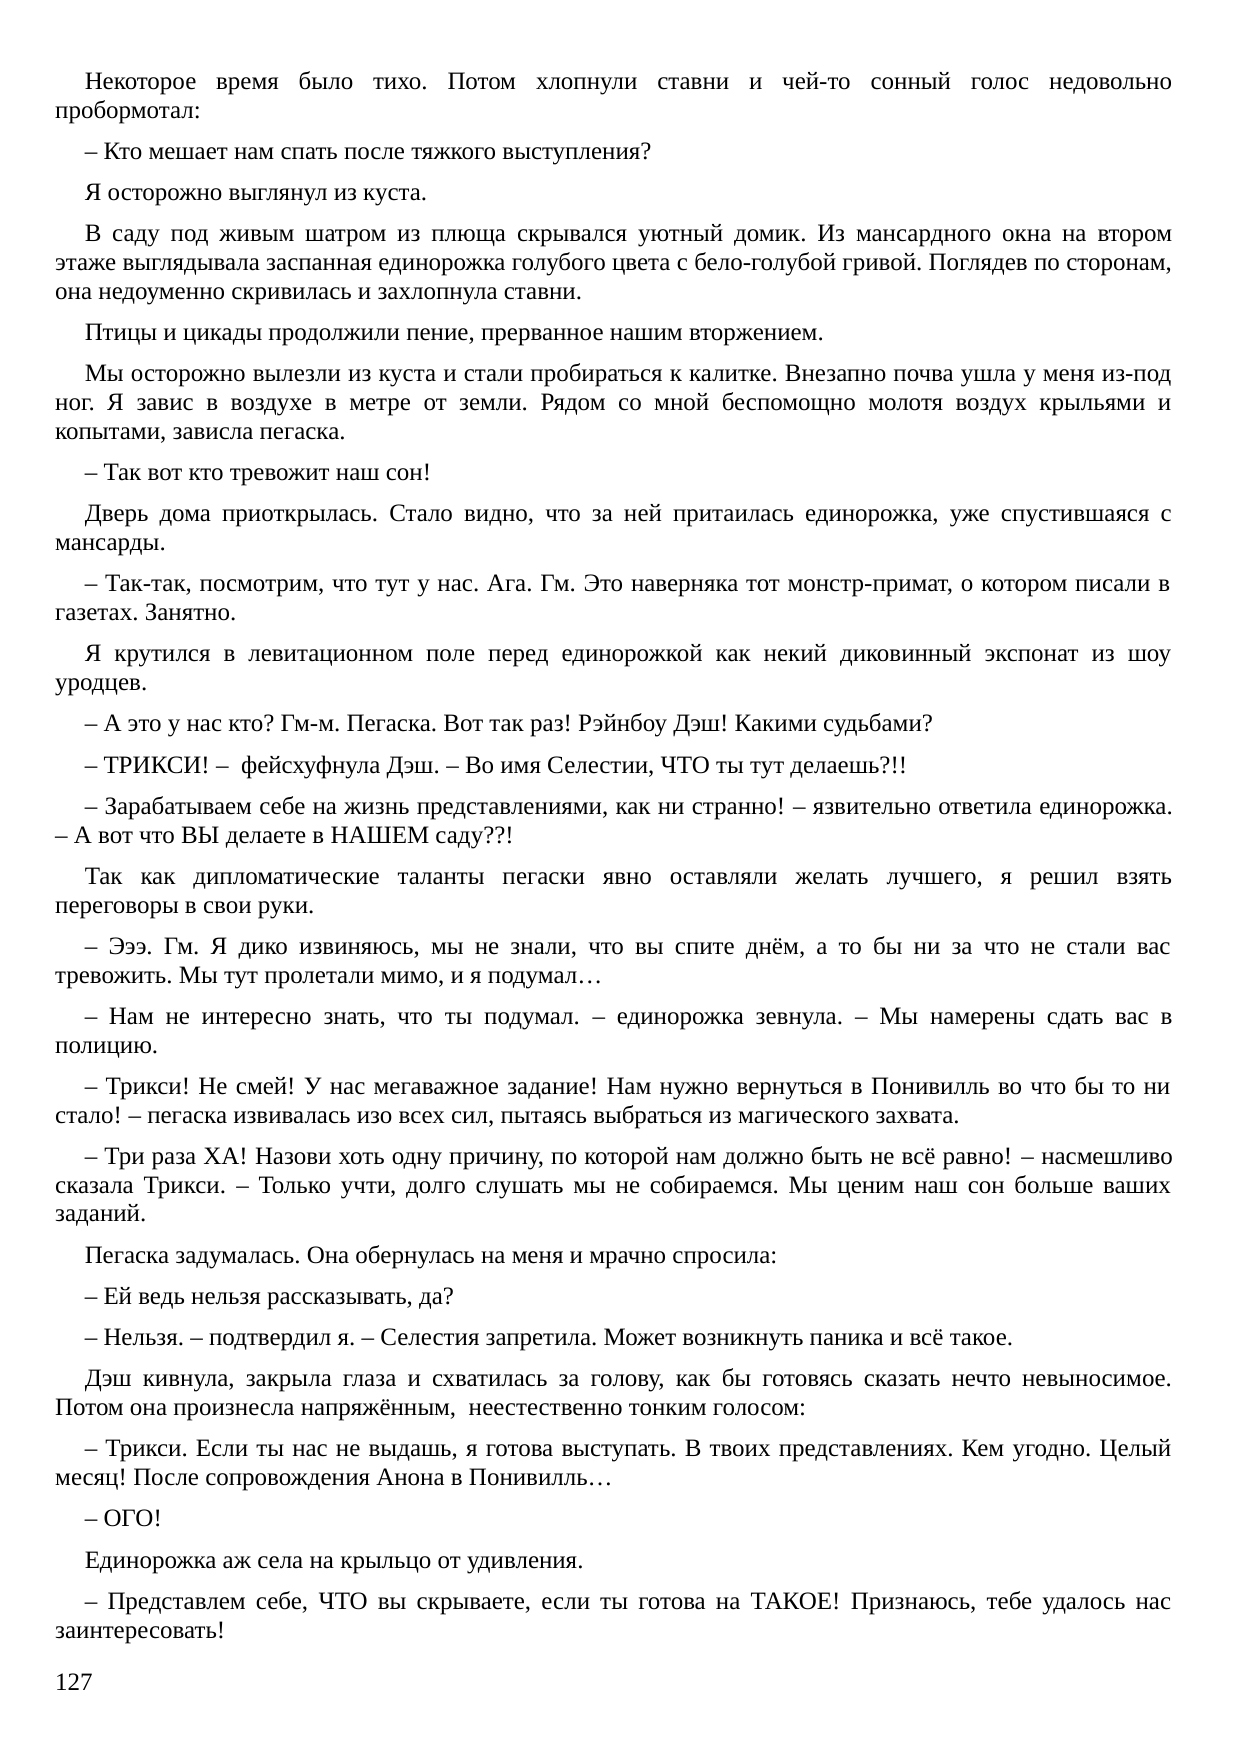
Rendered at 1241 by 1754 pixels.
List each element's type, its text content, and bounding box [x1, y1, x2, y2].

text – Ей ведь нельзя рассказывать, да? [55, 1281, 1173, 1310]
text Дверь дома приоткрылась. Стало видно, что за ней притаилась единорожка, уже спустившаяся с мансарды. [55, 498, 1173, 556]
text – Трикси! Не смей! У нас мегаважное задание! Нам нужно вернуться в Понивилль во что бы то ни стало! – пегаска извивалась изо всех сил, пытаясь выбраться из магического захвата. [55, 1071, 1173, 1128]
text Единорожка аж села на крыльцо от удивления. [55, 1545, 1173, 1573]
text Пегаска задумалась. Она обернулась на меня и мрачно спросила: [55, 1240, 1173, 1268]
text – Зарабатываем себе на жизнь представлениями, как ни странно! – язвительно ответила единорожка. – А вот что ВЫ делаете в НАШЕМ саду??! [55, 791, 1173, 848]
text Птицы и цикады продолжили пение, прерванное нашим вторжением. [55, 317, 1173, 346]
text Я крутился в левитационном поле перед единорожкой как некий диковинный экспонат из шоу уродцев. [55, 638, 1173, 696]
text Я осторожно выглянул из куста. [55, 177, 1173, 206]
text В саду под живым шатром из плюща скрывался уютный домик. Из мансардного окна на втором этаже выглядывала заспанная единорожка голубого цвета с бело-голубой гривой. Поглядев по сторонам, она недоуменно скривилась и захлопнула ставни. [55, 218, 1173, 305]
text – Представлем себе, ЧТО вы скрываете, если ты готова на ТАКОЕ! Признаюсь, тебе удалось нас заинтересовать! [55, 1586, 1173, 1643]
text Так как дипломатические таланты пегаски явно оставляли желать лучшего, я решил взять переговоры в свои руки. [55, 861, 1173, 918]
text – ТРИКСИ! – фейсхуфнула Дэш. – Во имя Селестии, ЧТО ты тут делаешь?!! [55, 750, 1173, 778]
text – ОГО! [55, 1503, 1173, 1532]
text – А это у нас кто? Гм-м. Пегаска. Вот так раз! Рэйнбоу Дэш! Какими судьбами? [55, 708, 1173, 737]
text – Три раза ХА! Назови хоть одну причину, по которой нам должно быть не всё равно! – насмешливо сказала Трикси. – Только учти, долго слушать мы не собираемся. Мы ценим наш сон больше ваших заданий. [55, 1141, 1173, 1227]
text Мы осторожно вылезли из куста и стали пробираться к калитке. Внезапно почва ушла у меня из-под ног. Я завис в воздухе в метре от земли. Рядом со мной беспомощно молотя воздух крыльями и копытами, зависла пегаска. [55, 358, 1173, 445]
text – Эээ. Гм. Я дико извиняюсь, мы не знали, что вы спите днём, а то бы ни за что не стали вас тревожить. Мы тут пролетали мимо, и я подумал… [55, 931, 1173, 988]
text Некоторое время было тихо. Потом хлопнули ставни и чей-то сонный голос недовольно пробормотал: [55, 66, 1173, 123]
text – Кто мешает нам спать после тяжкого выступления? [55, 136, 1173, 165]
text – Так вот кто тревожит наш сон! [55, 457, 1173, 486]
text – Трикси. Если ты нас не выдашь, я готова выступать. В твоих представлениях. Кем угодно. Целый месяц! После сопровождения Анона в Понивилль… [55, 1433, 1173, 1491]
text – Так-так, посмотрим, что тут у нас. Ага. Гм. Это наверняка тот монстр-примат, о котором писали в газетах. Занятно. [55, 568, 1173, 626]
text – Нельзя. – подтвердил я. – Селестия запретила. Может возникнуть паника и всё такое. [55, 1322, 1173, 1351]
text Дэш кивнула, закрыла глаза и схватилась за голову, как бы готовясь сказать нечто невыносимое. Потом она произнесла напряжённым, неестественно тонким голосом: [55, 1363, 1173, 1421]
text – Нам не интересно знать, что ты подумал. – единорожка зевнула. – Мы намерены сдать вас в полицию. [55, 1001, 1173, 1058]
